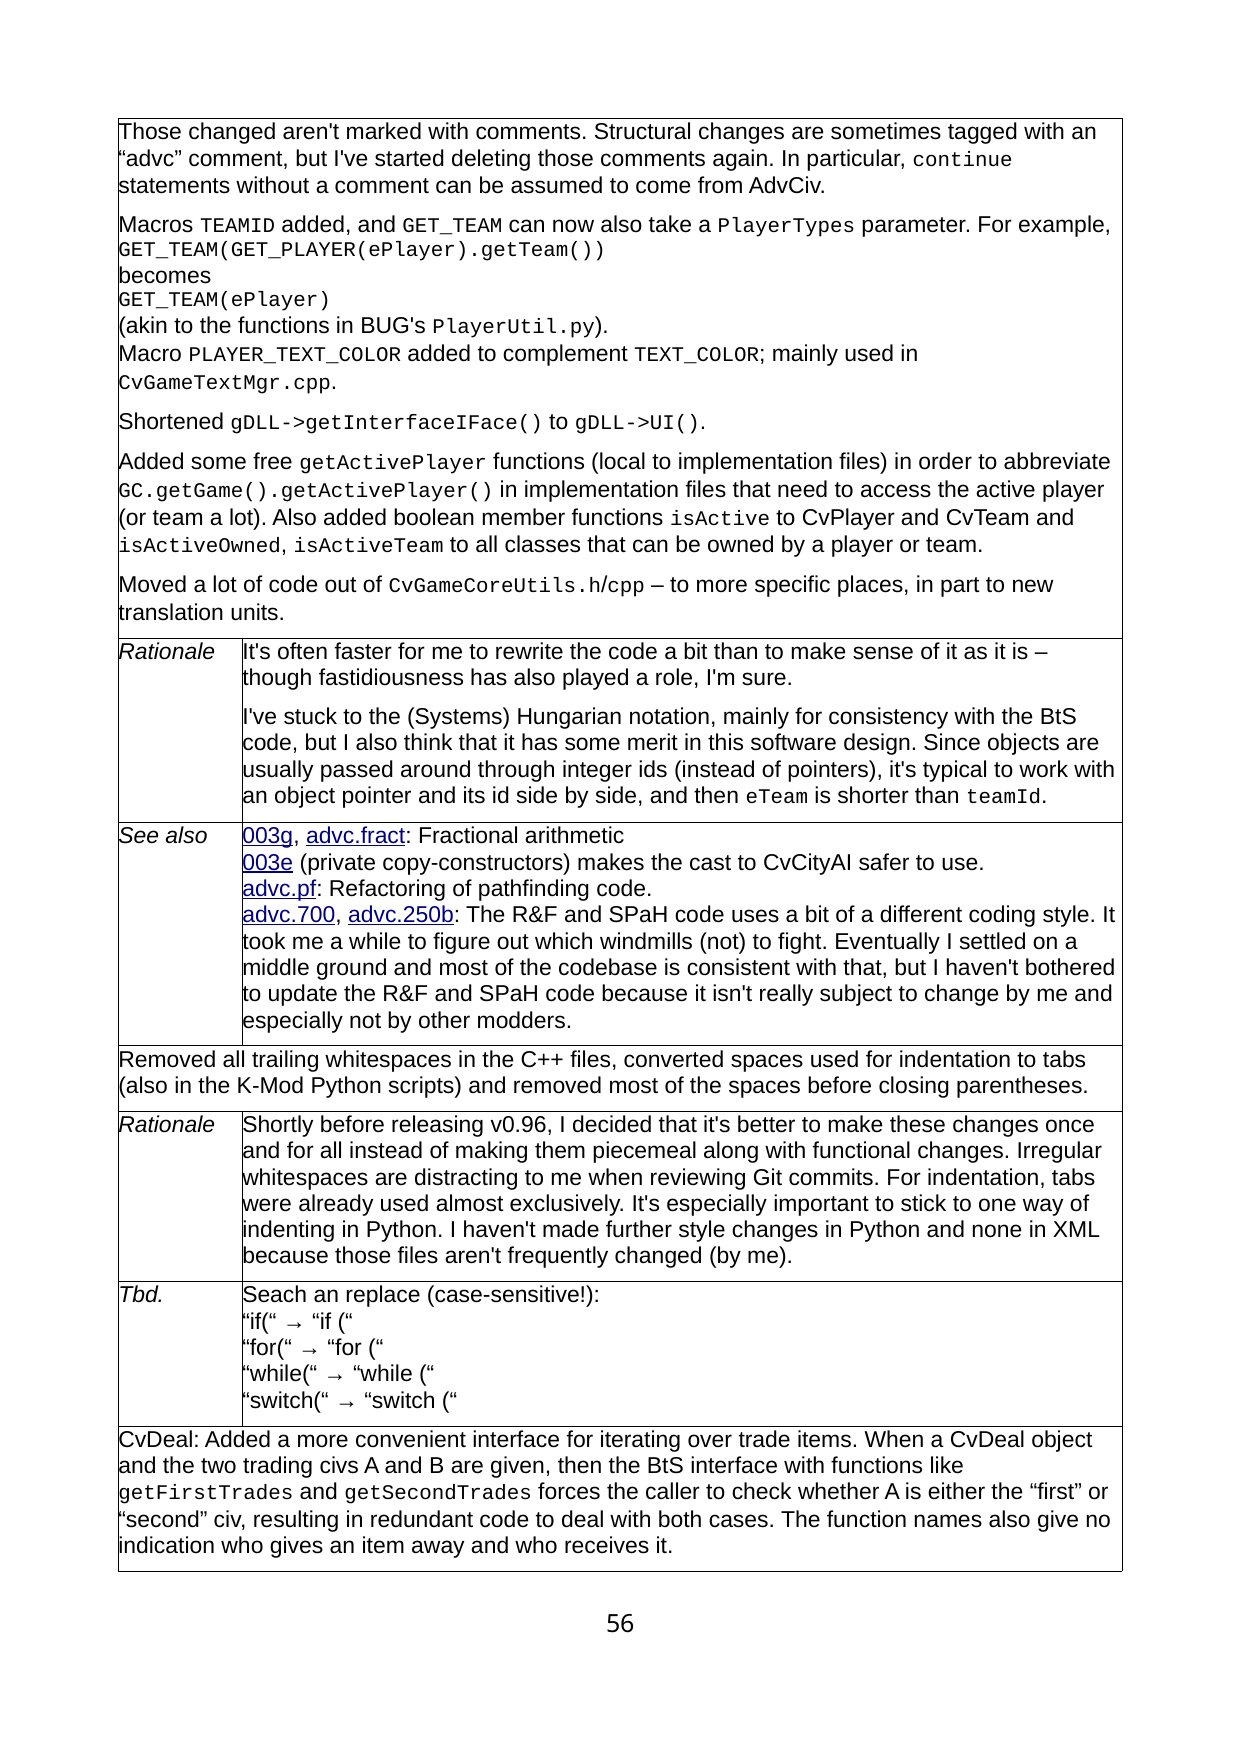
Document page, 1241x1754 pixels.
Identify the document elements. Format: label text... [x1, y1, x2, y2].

table_cell It's often faster for me to rewrite the code a bit than to make sense of it as it is – though fastidiousness has also played a role, I'm sure. I've stuck to the (Systems) Hungarian notation, mainly for consistency with the BtS code, but I also think that it has some merit in this software design. Since objects are usually passed around through integer ids (instead of pointers), it's typical to work with an object pointer and its id side by side, and then eTeam is shorter than teamId. [243, 639, 1122, 822]
table_cell Shortly before releasing v0.96, I decided that it's better to make these changes once and for all instead of making them piecemeal along with functional changes. Irregular whitespaces are distracting to me when reviewing Git commits. For indentation, tabs were already used almost exclusively. It's especially important to stick to one way of indenting in Python. I haven't made further style changes in Python and none in XML because those files aren't frequently changed (by me). [243, 1112, 1122, 1281]
table_cell Seach an replace (case-sensitive!): “if(“ → “if (“ “for(“ → “for (“ “while(“ → “while (“ “switch(“ → “switch (“ [243, 1282, 1122, 1426]
table_cell Rationale [119, 1112, 242, 1281]
table_cell Those changed aren't marked with comments. Structural changes are sometimes tagged with an “advc” comment, but I've started deleting those comments again. In particular, continue statements without a comment can be assumed to come from AdvCiv. Macros TEAMID added, and GET_TEAM can now also take a PlayerTypes parameter. For example, GET_TEAM(GET_PLAYER(ePlayer).getTeam()) becomes GET_TEAM(ePlayer) (akin to the functions in BUG's PlayerUtil.py). Macro PLAYER_TEXT_COLOR added to complement TEXT_COLOR; mainly used in CvGameTextMgr.cpp. Shortened gDLL->getInterfaceIFace() to gDLL->UI(). Added some free getActivePlayer functions (local to implementation files) in order to abbreviate GC.getGame().getActivePlayer() in implementation files that need to access the active player (or team a lot). Also added boolean member functions isActive to CvPlayer and CvTeam and isActiveOwned, isActiveTeam to all classes that can be owned by a player or team. Moved a lot of code out of CvGameCoreUtils.h/cpp – to more specific places, in part to new translation units. [119, 119, 1122, 638]
table_cell See also [119, 823, 242, 1045]
table_cell 003g, advc.fract: Fractional arithmetic 003e (private copy-constructors) makes the cast to CvCityAI safer to use. advc.pf: Refactoring of pathfinding code. advc.700, advc.250b: The R&F and SPaH code uses a bit of a different coding style. It took me a while to figure out which windmills (not) to fight. Eventually I settled on a middle ground and most of the codebase is consistent with that, but I haven't bothered to update the R&F and SPaH code because it isn't really subject to change by me and especially not by other modders. [243, 823, 1122, 1045]
table_cell Rationale [119, 639, 242, 822]
table_cell Tbd. [119, 1282, 242, 1426]
table_cell Removed all trailing whitespaces in the C++ files, converted spaces used for indentation to tabs (also in the K-Mod Python scripts) and removed most of the spaces before closing parentheses. [119, 1046, 1122, 1111]
table_cell CvDeal: Added a more convenient interface for iterating over trade items. When a CvDeal object and the two trading civs A and B are given, then the BtS interface with functions like getFirstTrades and getSecondTrades forces the caller to check whether A is either the “first” or “second” civ, resulting in redundant code to deal with both cases. The function names also give no indication who gives an item away and who receives it. [119, 1427, 1122, 1571]
